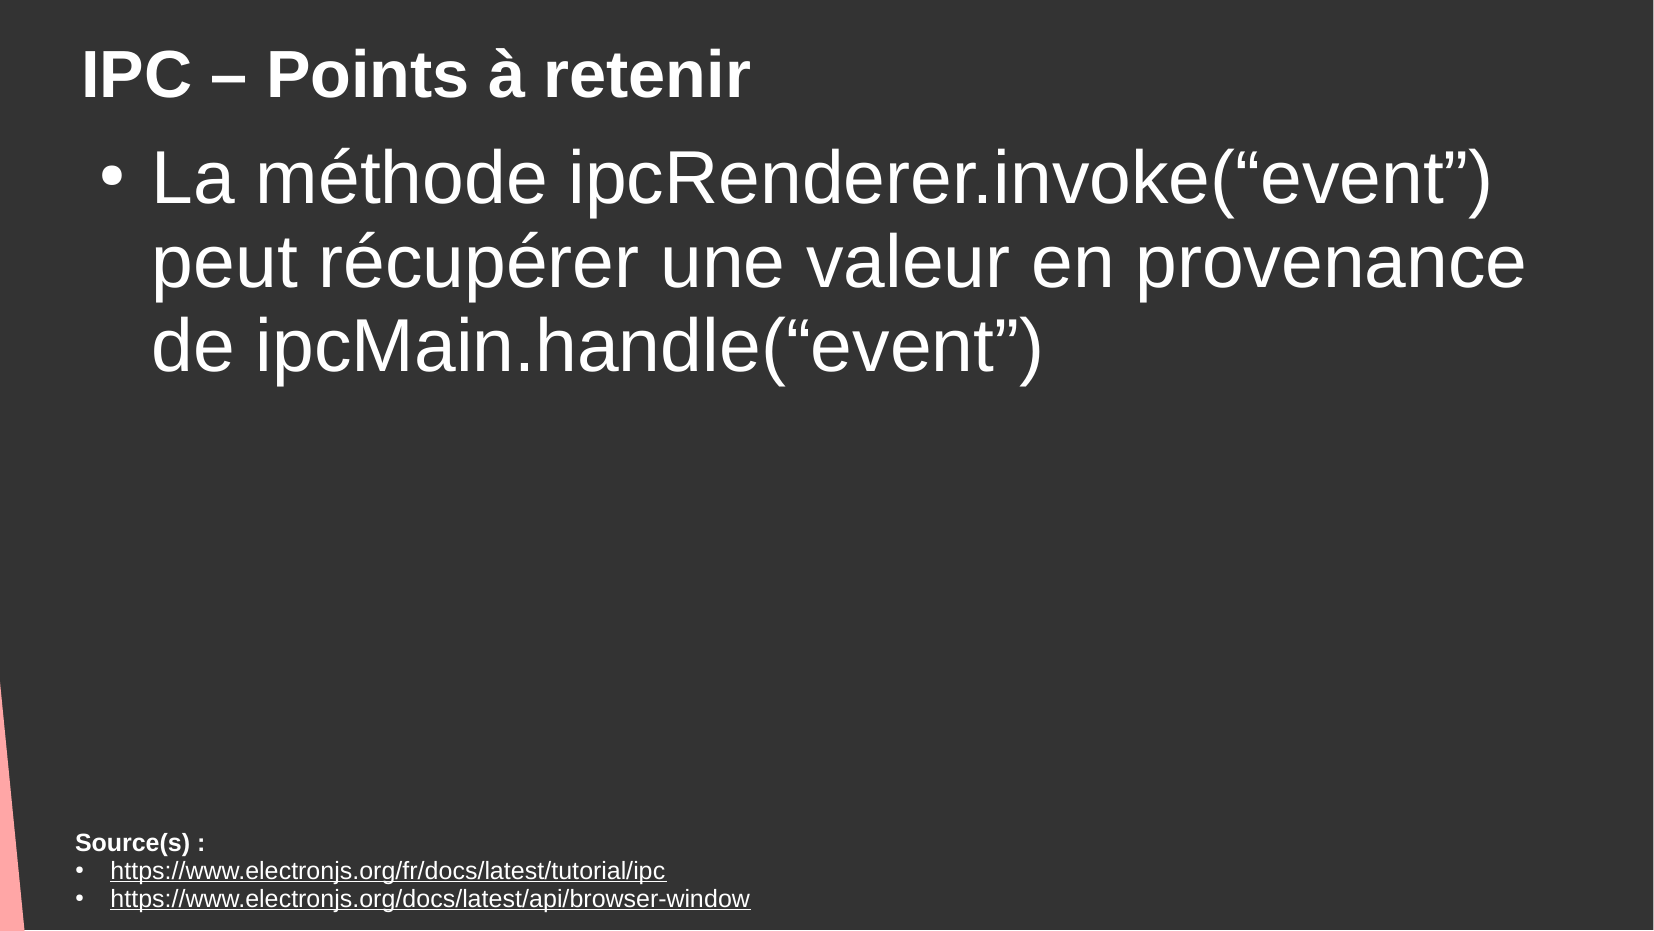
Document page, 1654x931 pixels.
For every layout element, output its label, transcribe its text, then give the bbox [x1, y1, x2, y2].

text_box [0, 681, 25, 931]
title IPC – Points à retenir [81, 37, 1570, 112]
text_box Source(s) : https://www.electronjs.org/fr/docs/latest/tutorial/ipc https://www.electronjs.org/docs/latest/api/browser-window [60, 821, 1546, 931]
list La méthode ipcRenderer.invoke(“event”) peut récupérer une valeur en provenance de ipcMain.handle(“event”) [80, 135, 1619, 721]
